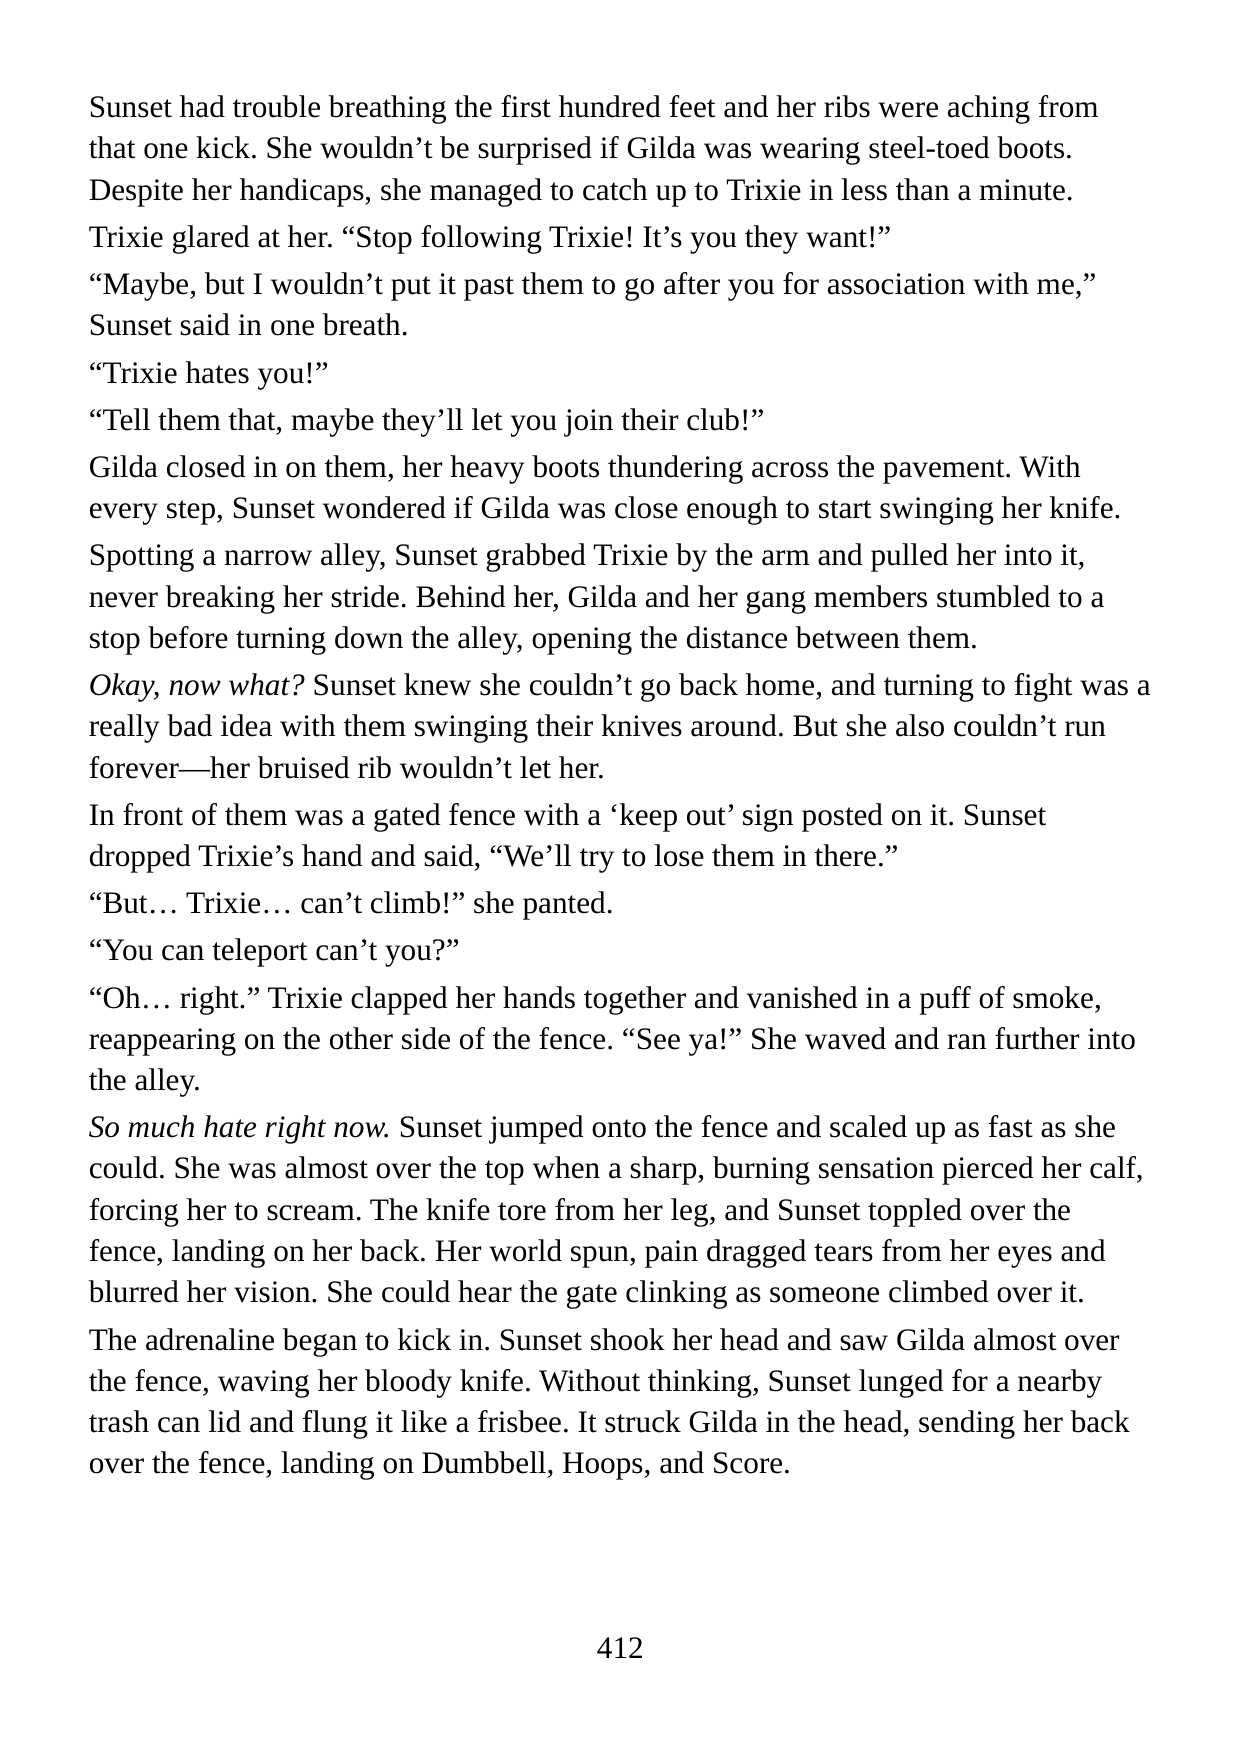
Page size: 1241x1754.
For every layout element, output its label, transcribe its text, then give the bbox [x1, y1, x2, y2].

text So much hate right now. Sunset jumped onto the fence and scaled up as fast as she could. She was almost over the top when a sharp, burning sensation pierced her calf, forcing her to scream. The knife tore from her leg, and Sunset toppled over the fence, landing on her back. Her world spun, pain dragged tears from her eyes and blurred her vision. She could hear the gate clinking as someone climbed over it. [88, 1108, 1152, 1309]
text “Oh… right.” Trixie clapped her hands together and vanished in a puff of smoke, reappearing on the other side of the fence. “See ya!” She waved and ran further into the alley. [88, 979, 1152, 1097]
text Okay, now what? Sunset knew she couldn’t go back home, and turning to fight was a really bad idea with them swinging their knives around. But she also couldn’t run forever—her bruised rib wouldn’t let her. [88, 666, 1152, 785]
text Trixie glared at her. “Stop following Trixie! It’s you they want!” [88, 218, 1152, 254]
text Sunset had trouble breathing the first hundred feet and her ribs were aching from that one kick. She wouldn’t be surprised if Gilda was wearing steel-toed boots. Despite her handicaps, she managed to catch up to Trixie in less than a minute. [88, 88, 1152, 207]
text In front of them was a gated fence with a ‘keep out’ sign posted on it. Sunset dropped Trixie’s hand and said, “We’ll try to lose them in there.” [88, 796, 1152, 873]
text “Tell them that, maybe they’ll let you join their club!” [88, 401, 1152, 437]
text “Maybe, but I wouldn’t put it past them to go after you for association with me,” Sunset said in one breath. [88, 265, 1152, 343]
text “You can teleport can’t you?” [88, 932, 1152, 968]
text “Trixie hates you!” [88, 354, 1152, 390]
text “But… Trixie… can’t climb!” she panted. [88, 884, 1152, 920]
text Spotting a narrow alley, Sunset grabbed Trixie by the arm and pulled her into it, never breaking her stride. Behind her, Gilda and her gang members stumbled to a stop before turning down the alley, opening the distance between them. [88, 537, 1152, 655]
text Gilda closed in on them, her heavy boots thundering across the pavement. With every step, Sunset wondered if Gilda was close enough to start swinging her knife. [88, 448, 1152, 525]
text The adrenaline began to kick in. Sunset shook her head and saw Gilda almost over the fence, waving her bloody knife. Without thinking, Sunset lunged for a nearby trash can lid and flung it like a frisbee. It struck Gilda in the head, sending her back over the fence, landing on Dumbbell, Hoops, and Score. [88, 1321, 1152, 1480]
